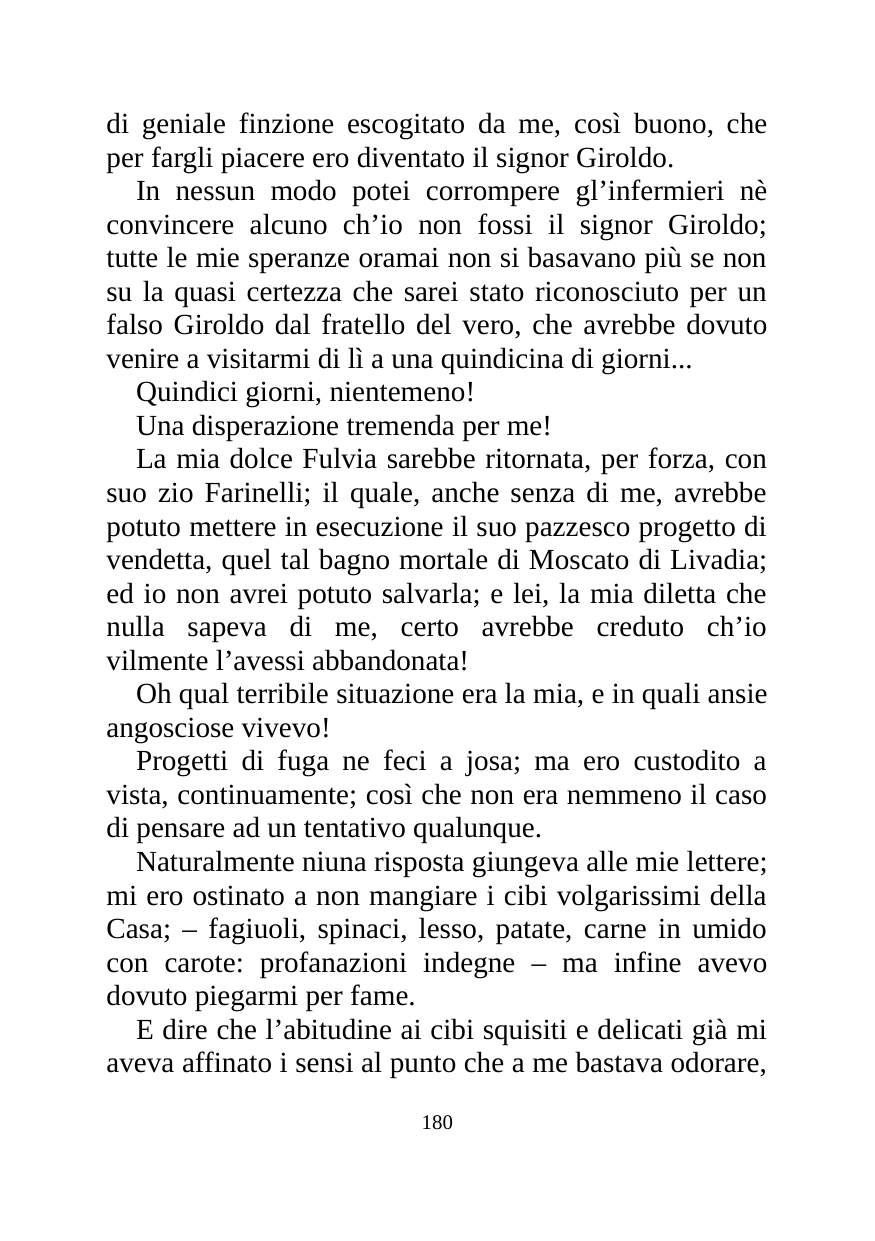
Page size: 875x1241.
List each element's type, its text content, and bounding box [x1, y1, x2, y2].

text Oh qual terribile situazione era la mia, e in quali ansie angosciose vivevo! [106, 676, 768, 743]
text E dire che l’abitudine ai cibi squisiti e delicati già mi aveva affinato i sensi al punto che a me bastava odorare, [106, 1012, 768, 1079]
text Quindici giorni, nientemeno! [106, 374, 768, 408]
text Naturalmente niuna risposta giungeva alle mie lettere; mi ero ostinato a non mangiare i cibi volgarissimi della Casa; – fagiuoli, spinaci, lesso, patate, carne in umido con carote: profanazioni indegne – ma infine avevo dovuto piegarmi per fame. [106, 844, 768, 1012]
text Progetti di fuga ne feci a josa; ma ero custodito a vista, continuamente; così che non era nemmeno il caso di pensare ad un tentativo qualunque. [106, 743, 768, 844]
text In nessun modo potei corrompere gl’infermieri nè convincere alcuno ch’io non fossi il signor Giroldo; tutte le mie speranze oramai non si basavano più se non su la quasi certezza che sarei stato riconosciuto per un falso Giroldo dal fratello del vero, che avrebbe dovuto venire a visitarmi di lì a una quindicina di giorni... [106, 173, 768, 374]
text Una disperazione tremenda per me! [106, 408, 768, 442]
text di geniale finzione escogitato da me, così buono, che per fargli piacere ero diventato il signor Giroldo. [106, 106, 768, 173]
text La mia dolce Fulvia sarebbe ritornata, per forza, con suo zio Farinelli; il quale, anche senza di me, avrebbe potuto mettere in esecuzione il suo pazzesco progetto di vendetta, quel tal bagno mortale di Moscato di Livadia; ed io non avrei potuto salvarla; e lei, la mia diletta che nulla sapeva di me, certo avrebbe creduto ch’io vilmente l’avessi abbandonata! [106, 442, 768, 676]
